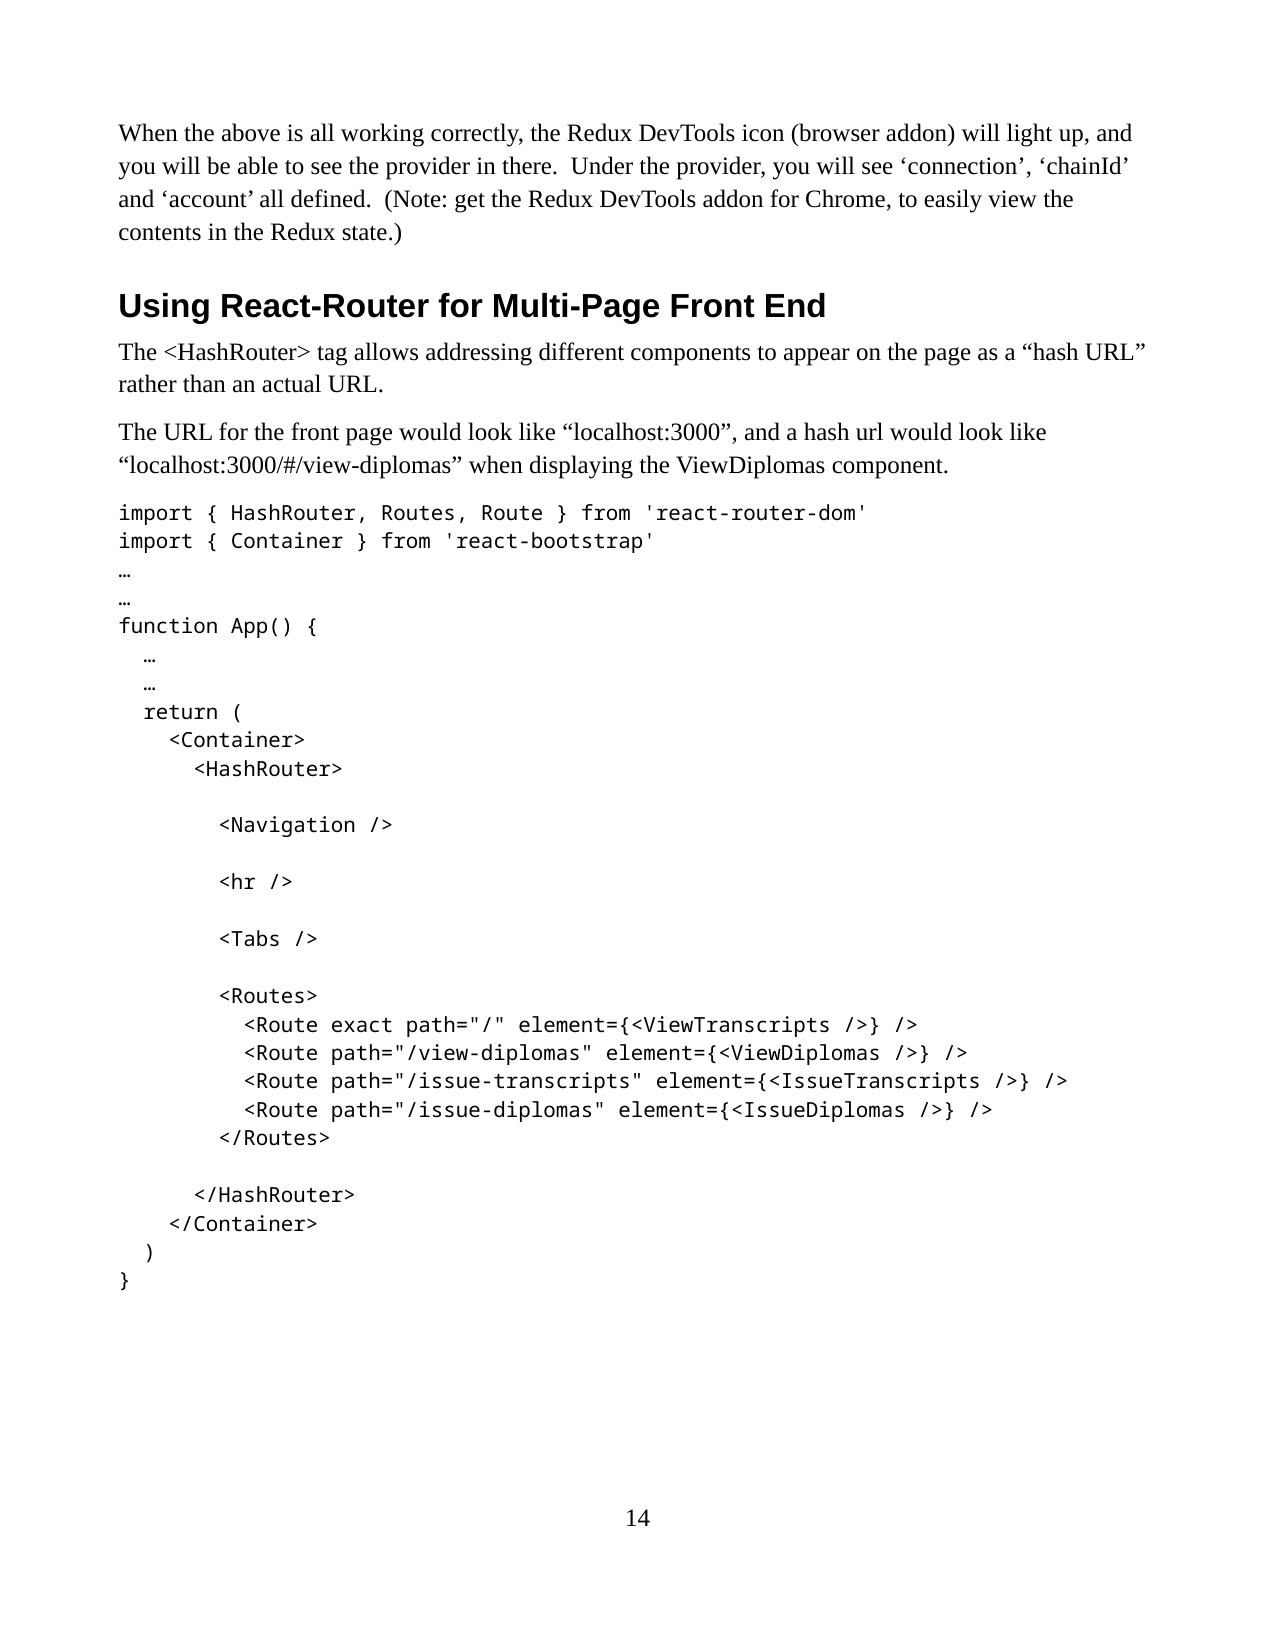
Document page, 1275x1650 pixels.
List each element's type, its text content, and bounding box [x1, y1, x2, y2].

text … [118, 668, 1157, 697]
text When the above is all working correctly, the Redux DevTools icon (browser addon) will light up, and you will be able to see the provider in there. Under the provider, you will see ‘connection’, ‘chainId’ and ‘account’ all defined. (Note: get the Redux DevTools addon for Chrome, to easily view the contents in the Redux state.) [118, 118, 1157, 246]
text <HashRouter> [118, 754, 1157, 782]
text } [118, 1266, 1157, 1294]
text <Navigation /> [118, 811, 1157, 839]
text function App() { [118, 612, 1157, 640]
text return ( [118, 697, 1157, 725]
text </HashRouter> [118, 1180, 1157, 1209]
text <Route path="/issue-transcripts" element={<IssueTranscripts />} /> [118, 1067, 1157, 1095]
text import { Container } from 'react-bootstrap' [118, 526, 1157, 555]
text <Route path="/view-diplomas" element={<ViewDiplomas />} /> [118, 1038, 1157, 1067]
text The URL for the front page would look like “localhost:3000”, and a hash url would look like “localhost:3000/#/view-diplomas” when displaying the ViewDiplomas component. [118, 417, 1157, 479]
text <Route path="/issue-diplomas" element={<IssueDiplomas />} /> [118, 1095, 1157, 1123]
text <Tabs /> [118, 924, 1157, 953]
text <Route exact path="/" element={<ViewTranscripts />} /> [118, 1010, 1157, 1038]
text … [118, 583, 1157, 612]
text <Container> [118, 725, 1157, 754]
text </Routes> [118, 1123, 1157, 1152]
text … [118, 555, 1157, 583]
text import { HashRouter, Routes, Route } from 'react-router-dom' [118, 498, 1157, 526]
text <Routes> [118, 981, 1157, 1010]
text The <HashRouter> tag allows addressing different components to appear on the page as a “hash URL” rather than an actual URL. [118, 337, 1157, 398]
text ) [118, 1237, 1157, 1266]
subtitle Using React-Router for Multi-Page Front End [118, 286, 1157, 324]
text … [118, 640, 1157, 668]
text </Container> [118, 1209, 1157, 1237]
text <hr /> [118, 867, 1157, 896]
